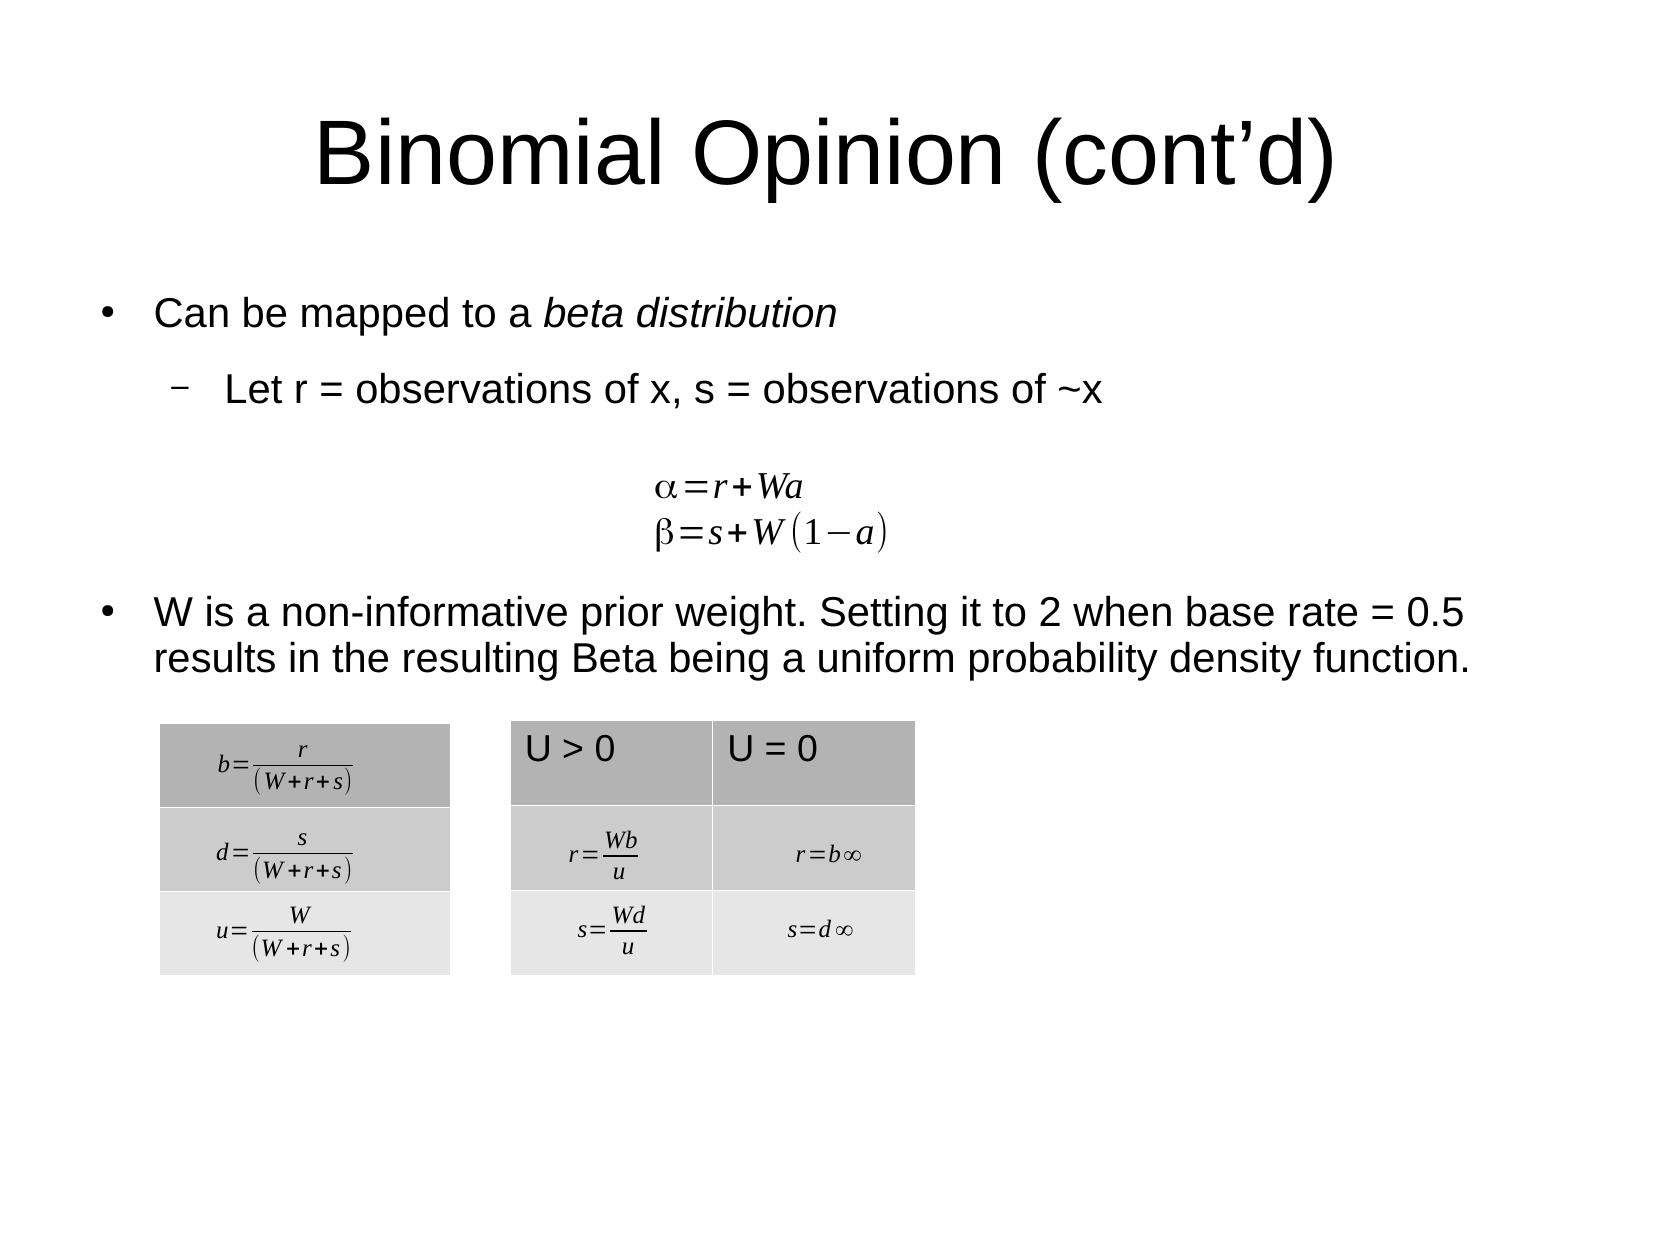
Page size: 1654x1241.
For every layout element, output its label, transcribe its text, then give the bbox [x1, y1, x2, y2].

chart [210, 901, 358, 964]
chart [780, 915, 861, 943]
table_cell [511, 806, 712, 890]
table_header [160, 724, 450, 807]
chart [211, 735, 361, 797]
chart [645, 465, 899, 556]
table_cell [713, 806, 915, 890]
table_cell [160, 892, 450, 975]
table_header U = 0 [713, 721, 915, 805]
table_cell [713, 891, 915, 975]
chart [562, 825, 646, 886]
chart [210, 823, 360, 886]
list Can be mapped to a beta distribution Let r = observations of x, s = observations of ~x W is a non-informative prior weight. Setting it to 2 when base rate = 0.5 results in the resulting Beta being a uniform probability density function. [82, 290, 1571, 1010]
chart [789, 840, 869, 868]
title Binomial Opinion (cont’d) [82, 49, 1571, 257]
table_header U > 0 [511, 721, 712, 805]
table_cell [511, 891, 712, 975]
chart [570, 900, 654, 961]
table_cell [160, 808, 450, 891]
